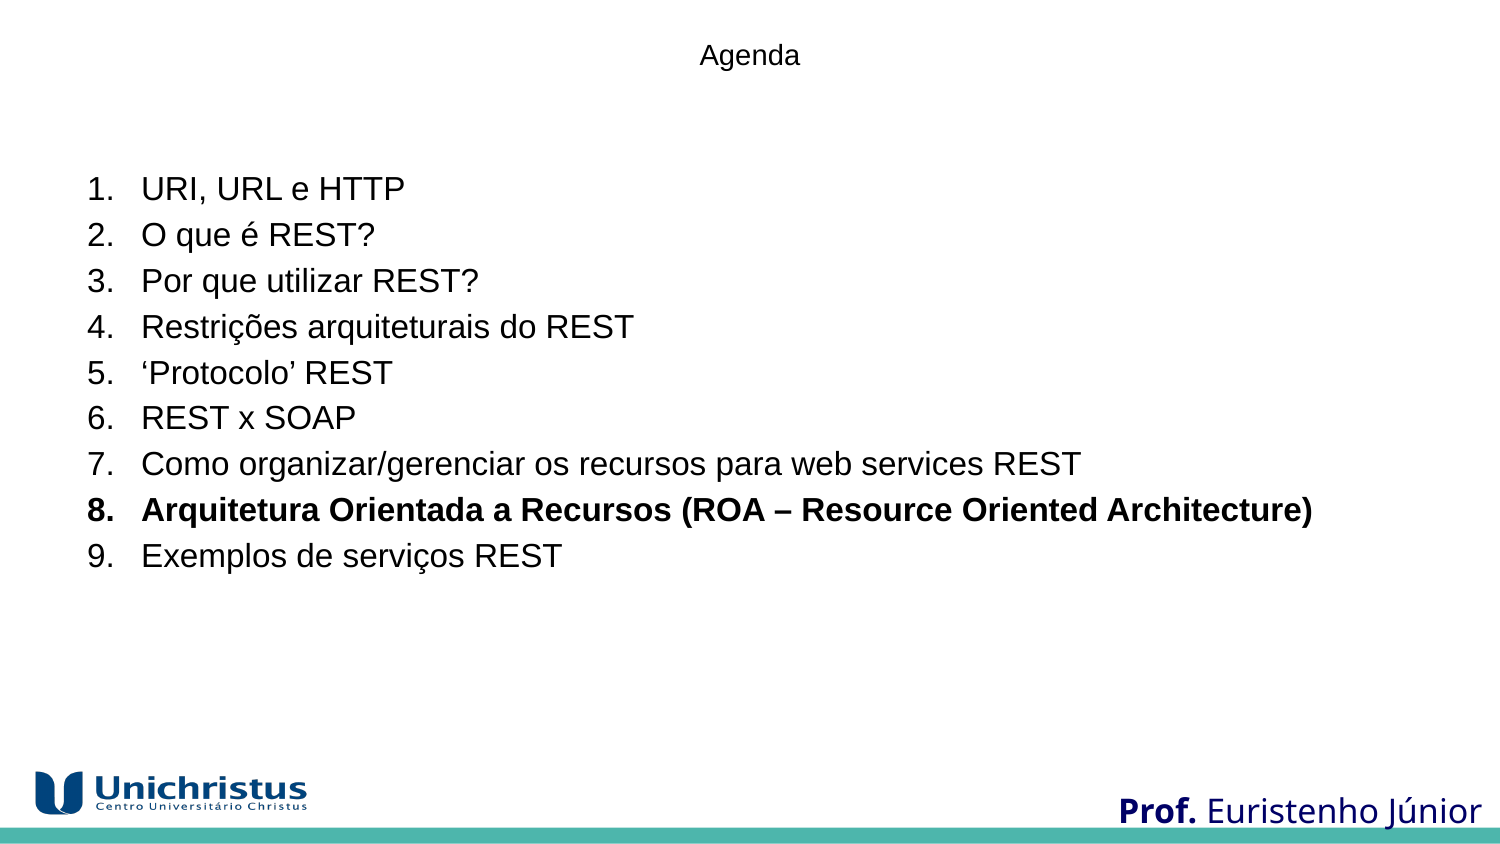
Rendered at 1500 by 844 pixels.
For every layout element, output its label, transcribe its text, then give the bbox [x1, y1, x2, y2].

title Agenda [51, 20, 1449, 137]
text_box Prof. Euristenho Júnior [1103, 779, 1500, 835]
picture [31, 769, 311, 816]
list URI, URL e HTTP O que é REST? Por que utilizar REST? Restrições arquiteturais do REST ‘Protocolo’ REST REST x SOAP Como organizar/gerenciar os recursos para web services REST Arquitetura Orientada a Recursos (ROA – Resource Oriented Architecture) Exemplos de serviços REST [51, 152, 1449, 750]
